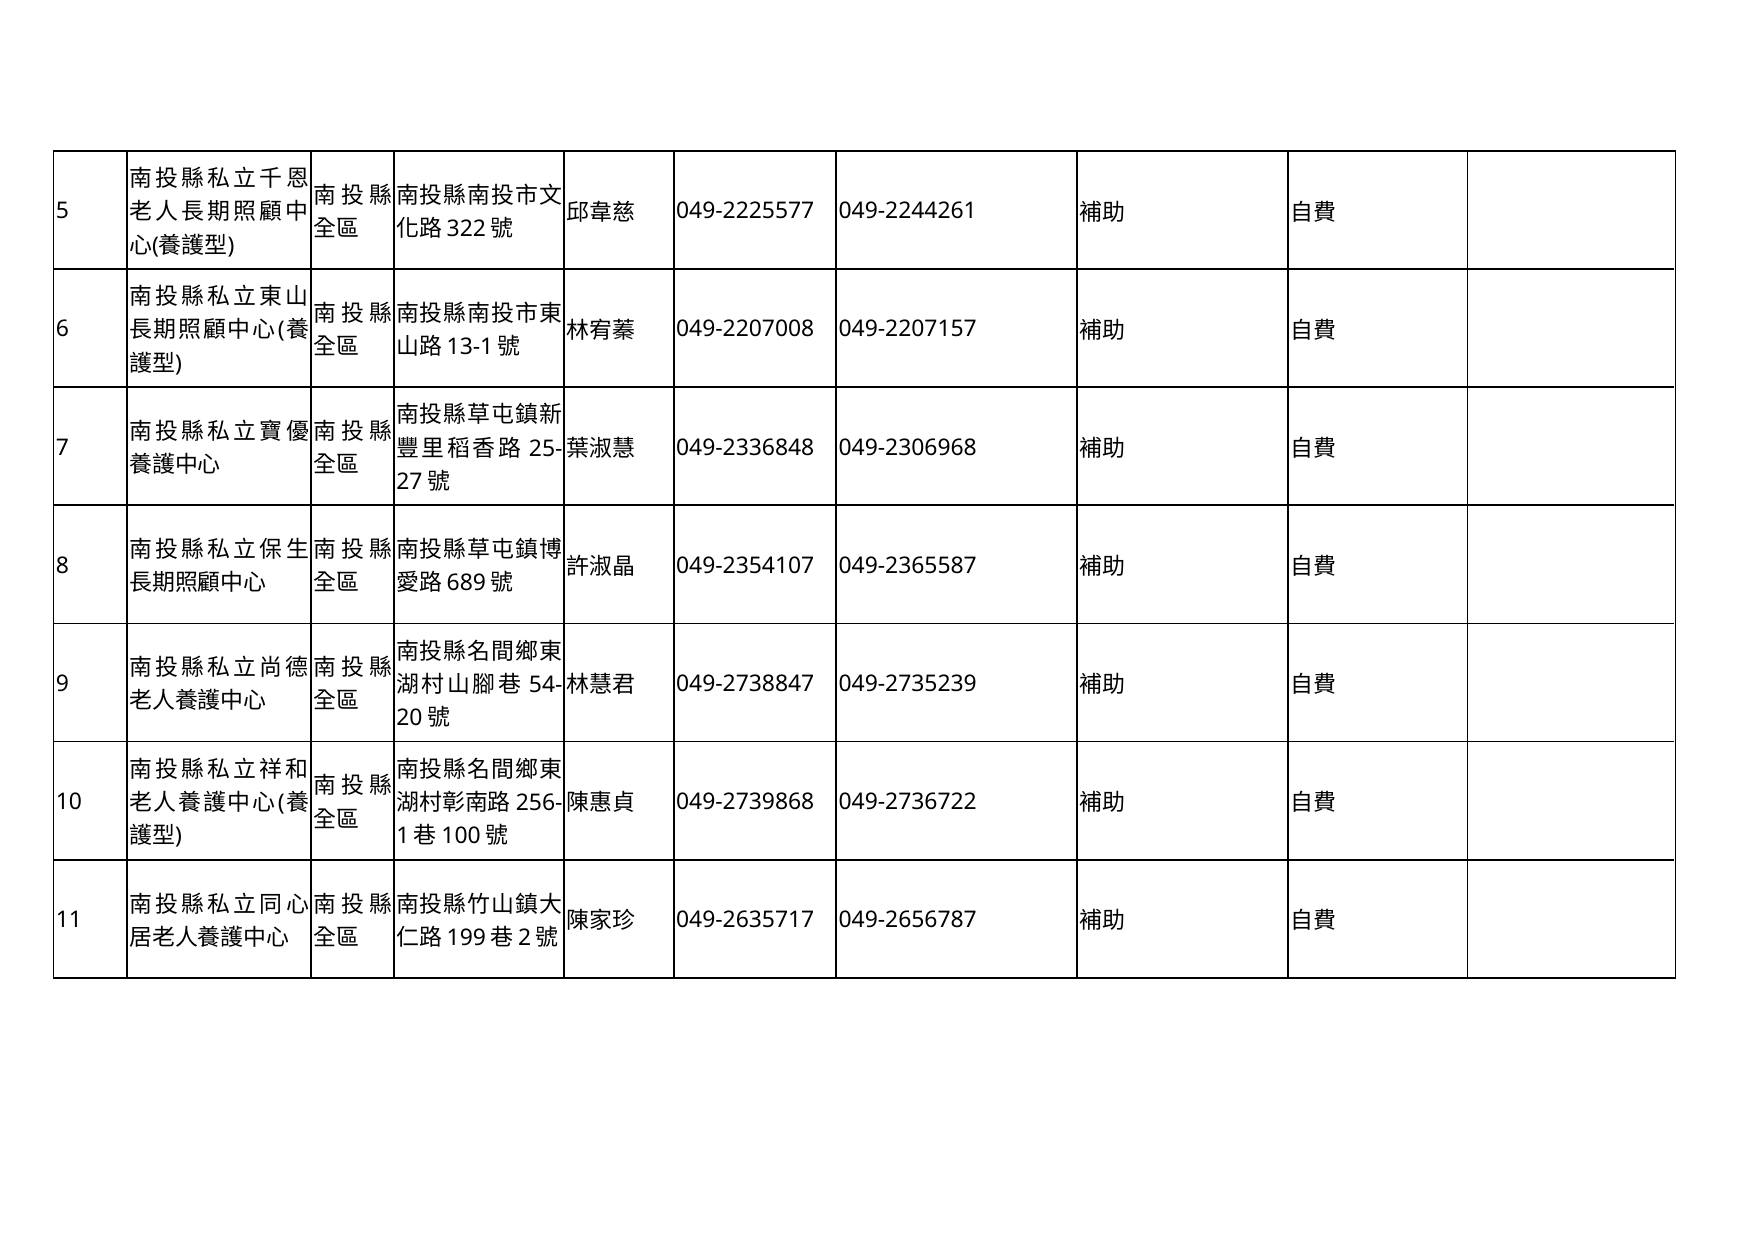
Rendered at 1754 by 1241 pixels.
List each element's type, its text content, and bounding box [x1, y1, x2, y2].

table_cell 049-2354107 [675, 506, 835, 622]
table_cell 自費 [1289, 270, 1467, 386]
table_cell 049-2336848 [675, 388, 835, 504]
table_cell 自費 [1289, 388, 1467, 504]
table_cell 049-2365587 [837, 506, 1076, 622]
table_cell 5 [54, 152, 126, 268]
table_cell 自費 [1289, 506, 1467, 622]
table_cell 049-2207008 [675, 270, 835, 386]
table_cell 補助 [1078, 861, 1287, 977]
table_cell [1468, 152, 1675, 268]
table_cell 自費 [1289, 742, 1467, 859]
table_cell 南投縣南投市文化路322號 [395, 152, 563, 268]
table_cell [1468, 859, 1675, 977]
table_cell 049-2656787 [837, 861, 1076, 977]
table_cell 南投縣私立東山長期照顧中心(養護型) [128, 270, 310, 386]
table_cell 7 [54, 388, 126, 504]
table_cell 邱韋慈 [565, 152, 673, 268]
table_cell 南投縣名間鄉東湖村彰南路256-1巷100號 [395, 742, 563, 859]
table_cell 補助 [1078, 506, 1287, 622]
table_cell 陳家珍 [565, 861, 673, 977]
table_cell 南投縣私立保生長期照顧中心 [128, 506, 310, 622]
table_cell [1468, 741, 1675, 859]
table_cell 許淑晶 [565, 506, 673, 622]
table_cell 049-2635717 [675, 861, 835, 977]
table_cell [1468, 504, 1675, 622]
table_cell 049-2244261 [837, 152, 1076, 268]
table_cell 049-2225577 [675, 152, 835, 268]
table_cell 南投縣全區 [312, 742, 393, 859]
table_cell 049-2207157 [837, 270, 1076, 386]
table_cell 南投縣名間鄉東湖村山腳巷54-20號 [395, 624, 563, 741]
table_cell 11 [54, 861, 126, 977]
table_cell 南投縣私立同心居老人養護中心 [128, 861, 310, 977]
table_cell 南投縣全區 [312, 388, 393, 504]
table_cell 南投縣全區 [312, 506, 393, 622]
table_cell 049-2736722 [837, 742, 1076, 859]
table_cell [1468, 386, 1675, 504]
table_cell 自費 [1289, 861, 1467, 977]
table_cell 049-2735239 [837, 624, 1076, 741]
table_cell 補助 [1078, 388, 1287, 504]
table_cell 南投縣私立尚德老人養護中心 [128, 624, 310, 741]
table_cell 南投縣草屯鎮新豐里稻香路25-27號 [395, 388, 563, 504]
table_cell 南投縣全區 [312, 152, 393, 268]
table_cell 補助 [1078, 270, 1287, 386]
table_cell 補助 [1078, 624, 1287, 741]
table_cell [1468, 623, 1675, 741]
table_cell 南投縣竹山鎮大仁路199巷2號 [395, 861, 563, 977]
table_cell 補助 [1078, 152, 1287, 268]
table_cell [1468, 268, 1675, 386]
table_cell 南投縣南投市東山路13-1號 [395, 270, 563, 386]
table_cell 049-2739868 [675, 742, 835, 859]
table_cell 南投縣私立千恩老人長期照顧中心(養護型) [128, 152, 310, 268]
table_cell 自費 [1289, 152, 1467, 268]
table_cell 10 [54, 742, 126, 859]
table_cell 9 [54, 624, 126, 741]
table_cell 南投縣全區 [312, 861, 393, 977]
table_cell 南投縣全區 [312, 270, 393, 386]
table_cell 049-2738847 [675, 624, 835, 741]
table_cell 南投縣私立寶優養護中心 [128, 388, 310, 504]
table_cell 南投縣草屯鎮博愛路689號 [395, 506, 563, 622]
table_cell 049-2306968 [837, 388, 1076, 504]
table_cell 自費 [1289, 624, 1467, 741]
table_cell 陳惠貞 [565, 742, 673, 859]
table_cell 葉淑慧 [565, 388, 673, 504]
table_cell 8 [54, 506, 126, 622]
table_cell 南投縣私立祥和老人養護中心(養護型) [128, 742, 310, 859]
table_cell 林宥蓁 [565, 270, 673, 386]
table_cell 林慧君 [565, 624, 673, 741]
table_cell 補助 [1078, 742, 1287, 859]
table_cell 南投縣全區 [312, 624, 393, 741]
table_cell 6 [54, 270, 126, 386]
